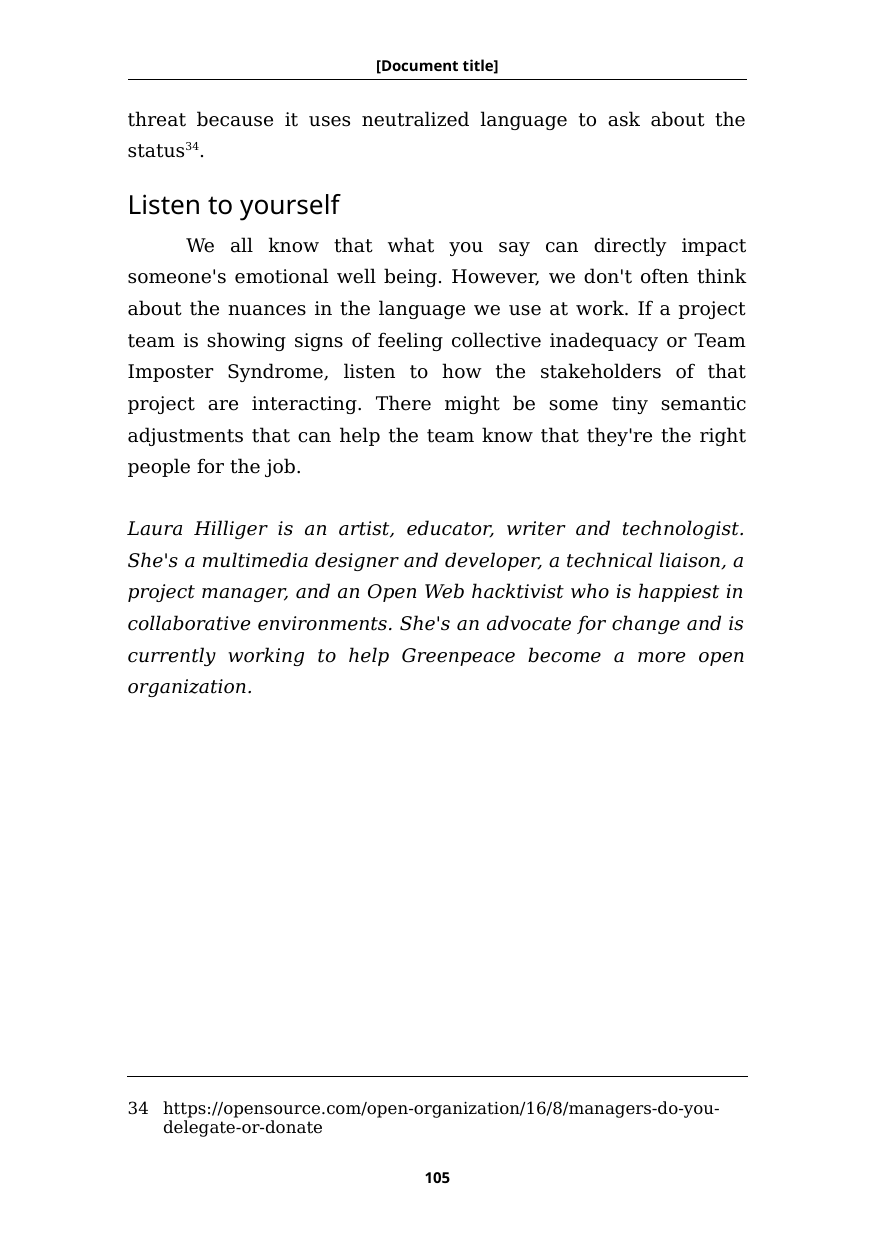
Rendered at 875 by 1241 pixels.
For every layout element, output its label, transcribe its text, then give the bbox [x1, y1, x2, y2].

text https://opensource.com/open-organization/16/8/managers-do-you-delegate-or-donate [127, 1099, 747, 1138]
text Laura Hilliger is an artist, educator, writer and technologist. She's a multimedia designer and developer, a technical liaison, a project manager, and an Open Web hacktivist who is happiest in collaborative environments. She's an advocate for change and is currently working to help Greenpeace become a more open organization. [127, 518, 747, 698]
text threat because it uses neutralized language to ask about the status. [127, 109, 747, 162]
text We all know that what you say can directly impact someone's emotional well being. However, we don't often think about the nuances in the language we use at work. If a project team is showing signs of feeling collective inadequacy or Team Imposter Syndrome, listen to how the stakeholders of that project are interacting. There might be some tiny semantic adjustments that can help the team know that they're the right people for the job. [127, 235, 747, 478]
subtitle Listen to yourself [127, 187, 747, 222]
